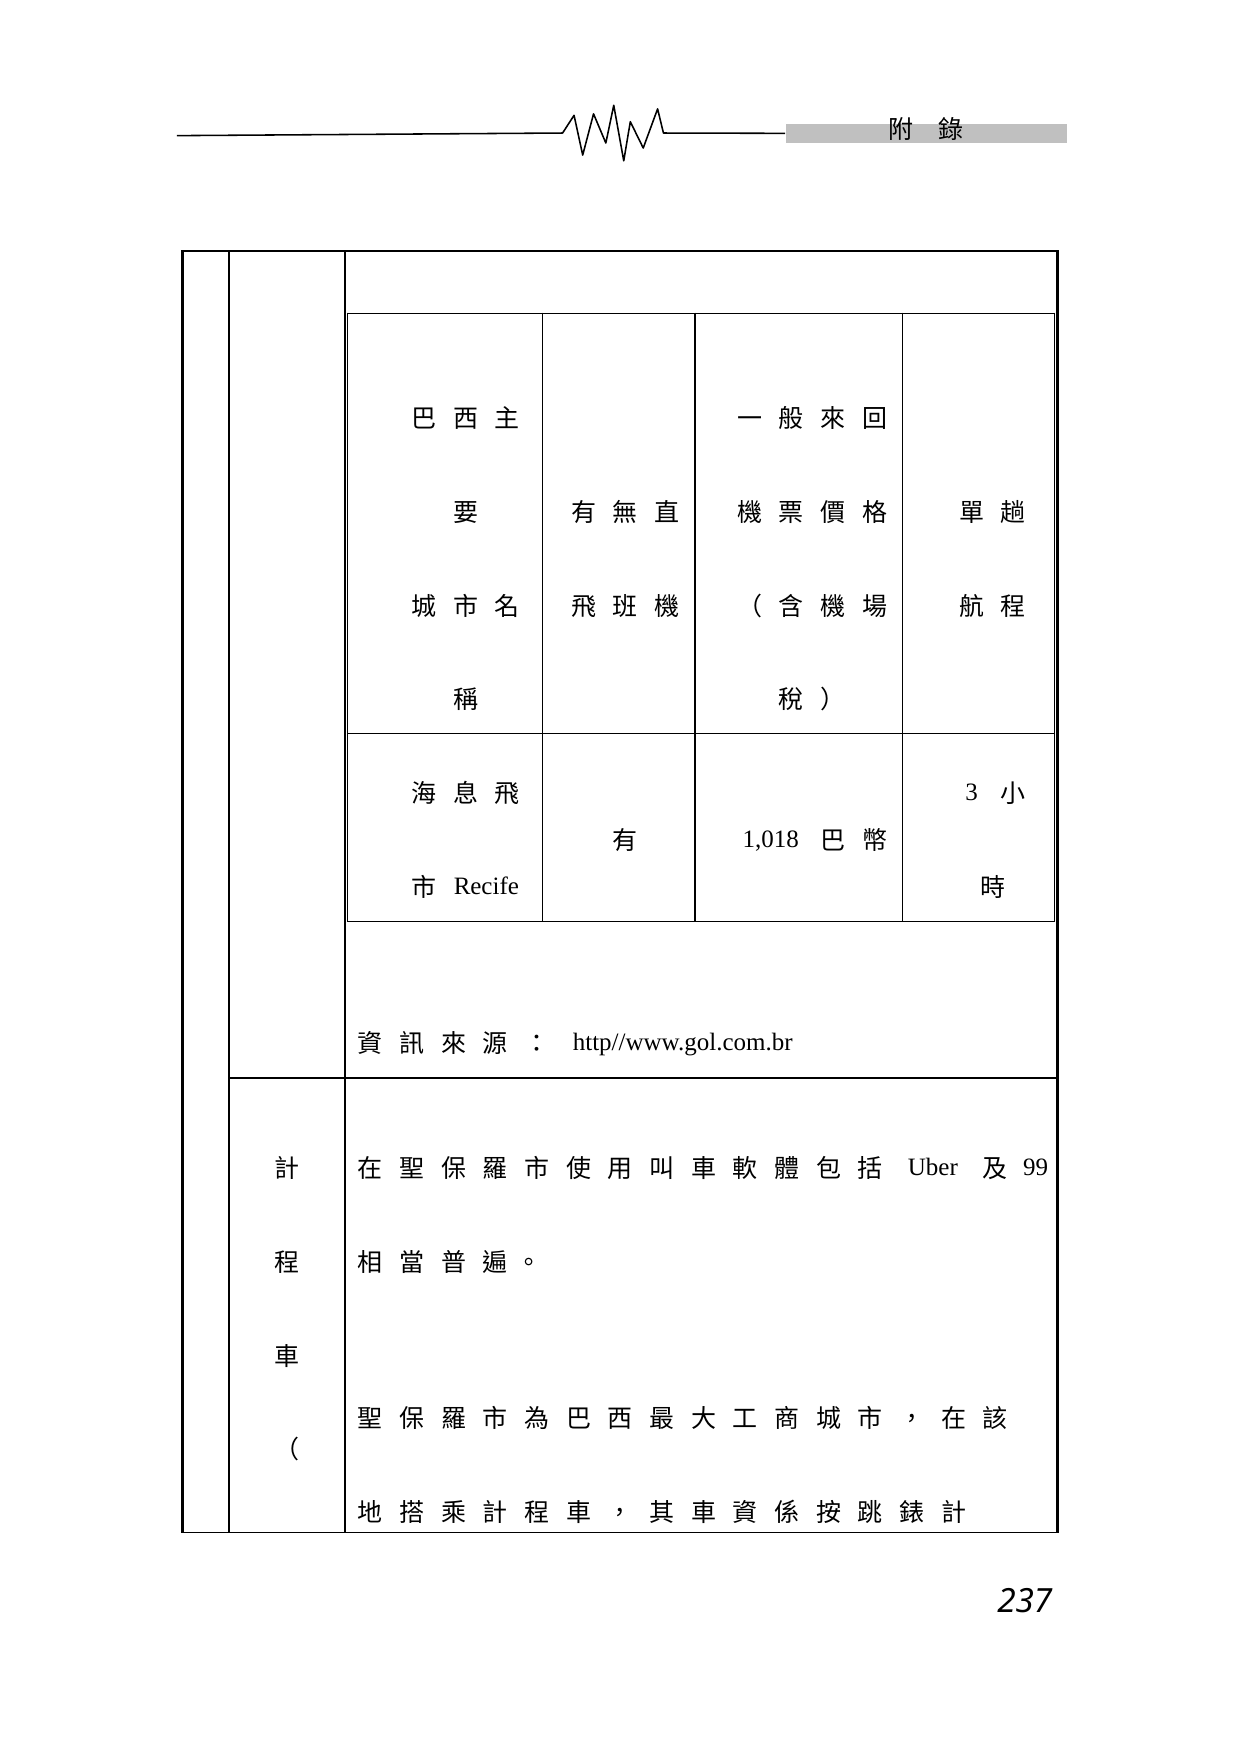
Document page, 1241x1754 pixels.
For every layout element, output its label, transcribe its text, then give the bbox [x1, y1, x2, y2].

table_cell 交通 [184, 252, 228, 1531]
table_cell 海息飛市Recife [348, 734, 542, 921]
table_cell 3小時 [903, 734, 1054, 921]
table_header 有無直飛班機 [543, 314, 694, 733]
table_cell 計程車（ [230, 1079, 344, 1531]
table_cell 1,018巴幣 [696, 734, 902, 921]
table_header 一般來回機票價格（含機場稅） [696, 314, 902, 733]
table_cell 在聖保羅市使用叫車軟體包括Uber及99相當普遍。 聖保羅市為巴西最大工商城市，在該地搭乘計程車，其車資係按跳錶計 [346, 1079, 1056, 1531]
table_cell 有 [543, 734, 694, 921]
table_header 巴西主要 城市名稱 [348, 314, 542, 733]
table_cell [230, 252, 344, 1077]
table_cell 資訊來源：http//www.gol.com.br [346, 252, 1056, 1077]
table_header 單趟航程 [903, 314, 1054, 733]
